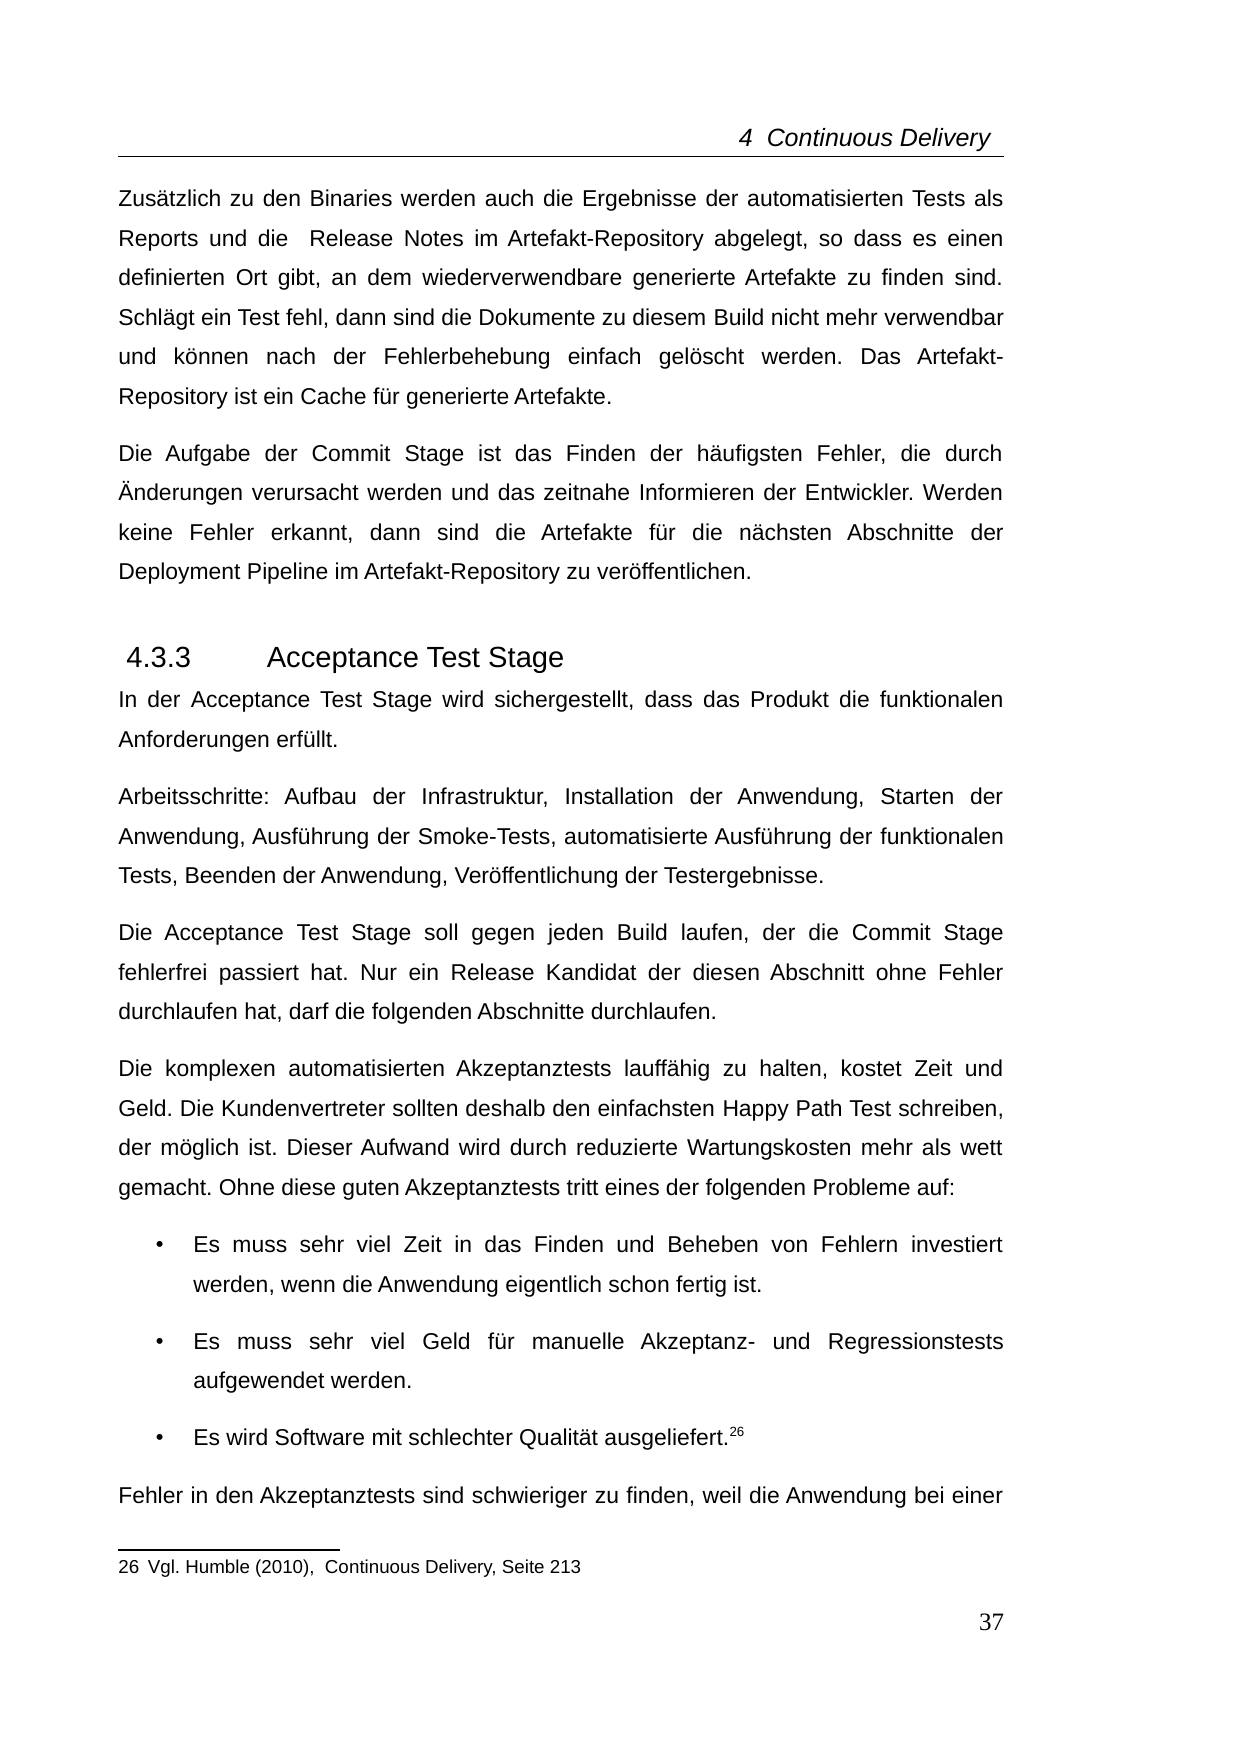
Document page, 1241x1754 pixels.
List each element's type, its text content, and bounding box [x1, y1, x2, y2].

list Vgl. Humble (2010), Continuous Delivery, Seite 213 [118, 1556, 1004, 1578]
text In der Acceptance Test Stage wird sichergestellt, dass das Produkt die funktionalen Anforderungen erfüllt. [118, 686, 1004, 752]
list Es muss sehr viel Zeit in das Finden und Beheben von Fehlern investiert werden, wenn die Anwendung eigentlich schon fertig ist. [156, 1231, 1004, 1297]
text Fehler in den Akzeptanztests sind schwieriger zu finden, weil die Anwendung bei einer [118, 1482, 1004, 1508]
text Arbeitsschritte: Aufbau der Infrastruktur, Installation der Anwendung, Starten der Anwendung, Ausführung der Smoke-Tests, automatisierte Ausführung der funktionalen Tests, Beenden der Anwendung, Veröffentlichung der Testergebnisse. [118, 783, 1004, 888]
list Es muss sehr viel Geld für manuelle Akzeptanz- und Regressionstests aufgewendet werden. [156, 1328, 1004, 1393]
subtitle Acceptance Test Stage [118, 640, 1004, 674]
text Die Aufgabe der Commit Stage ist das Finden der häufigsten Fehler, die durch Änderungen verursacht werden und das zeitnahe Informieren der Entwickler. Werden keine Fehler erkannt, dann sind die Artefakte für die nächsten Abschnitte der Deployment Pipeline im Artefakt-Repository zu veröffentlichen. [118, 440, 1004, 584]
text Zusätzlich zu den Binaries werden auch die Ergebnisse der automatisierten Tests als Reports und die Release Notes im Artefakt-Repository abgelegt, so dass es einen definierten Ort gibt, an dem wiederverwendbare generierte Artefakte zu finden sind. Schlägt ein Test fehl, dann sind die Dokumente zu diesem Build nicht mehr verwendbar und können nach der Fehlerbehebung einfach gelöscht werden. Das Artefakt- Repository ist ein Cache für generierte Artefakte. [118, 185, 1004, 409]
text Die Acceptance Test Stage soll gegen jeden Build laufen, der die Commit Stage fehlerfrei passiert hat. Nur ein Release Kandidat der diesen Abschnitt ohne Fehler durchlaufen hat, darf die folgenden Abschnitte durchlaufen. [118, 919, 1004, 1024]
list Es wird Software mit schlechter Qualität ausgeliefert. [156, 1424, 1004, 1451]
text Die komplexen automatisierten Akzeptanztests lauffähig zu halten, kostet Zeit und Geld. Die Kundenvertreter sollten deshalb den einfachsten Happy Path Test schreiben, der möglich ist. Dieser Aufwand wird durch reduzierte Wartungskosten mehr als wett gemacht. Ohne diese guten Akzeptanztests tritt eines der folgenden Probleme auf: [118, 1055, 1004, 1200]
